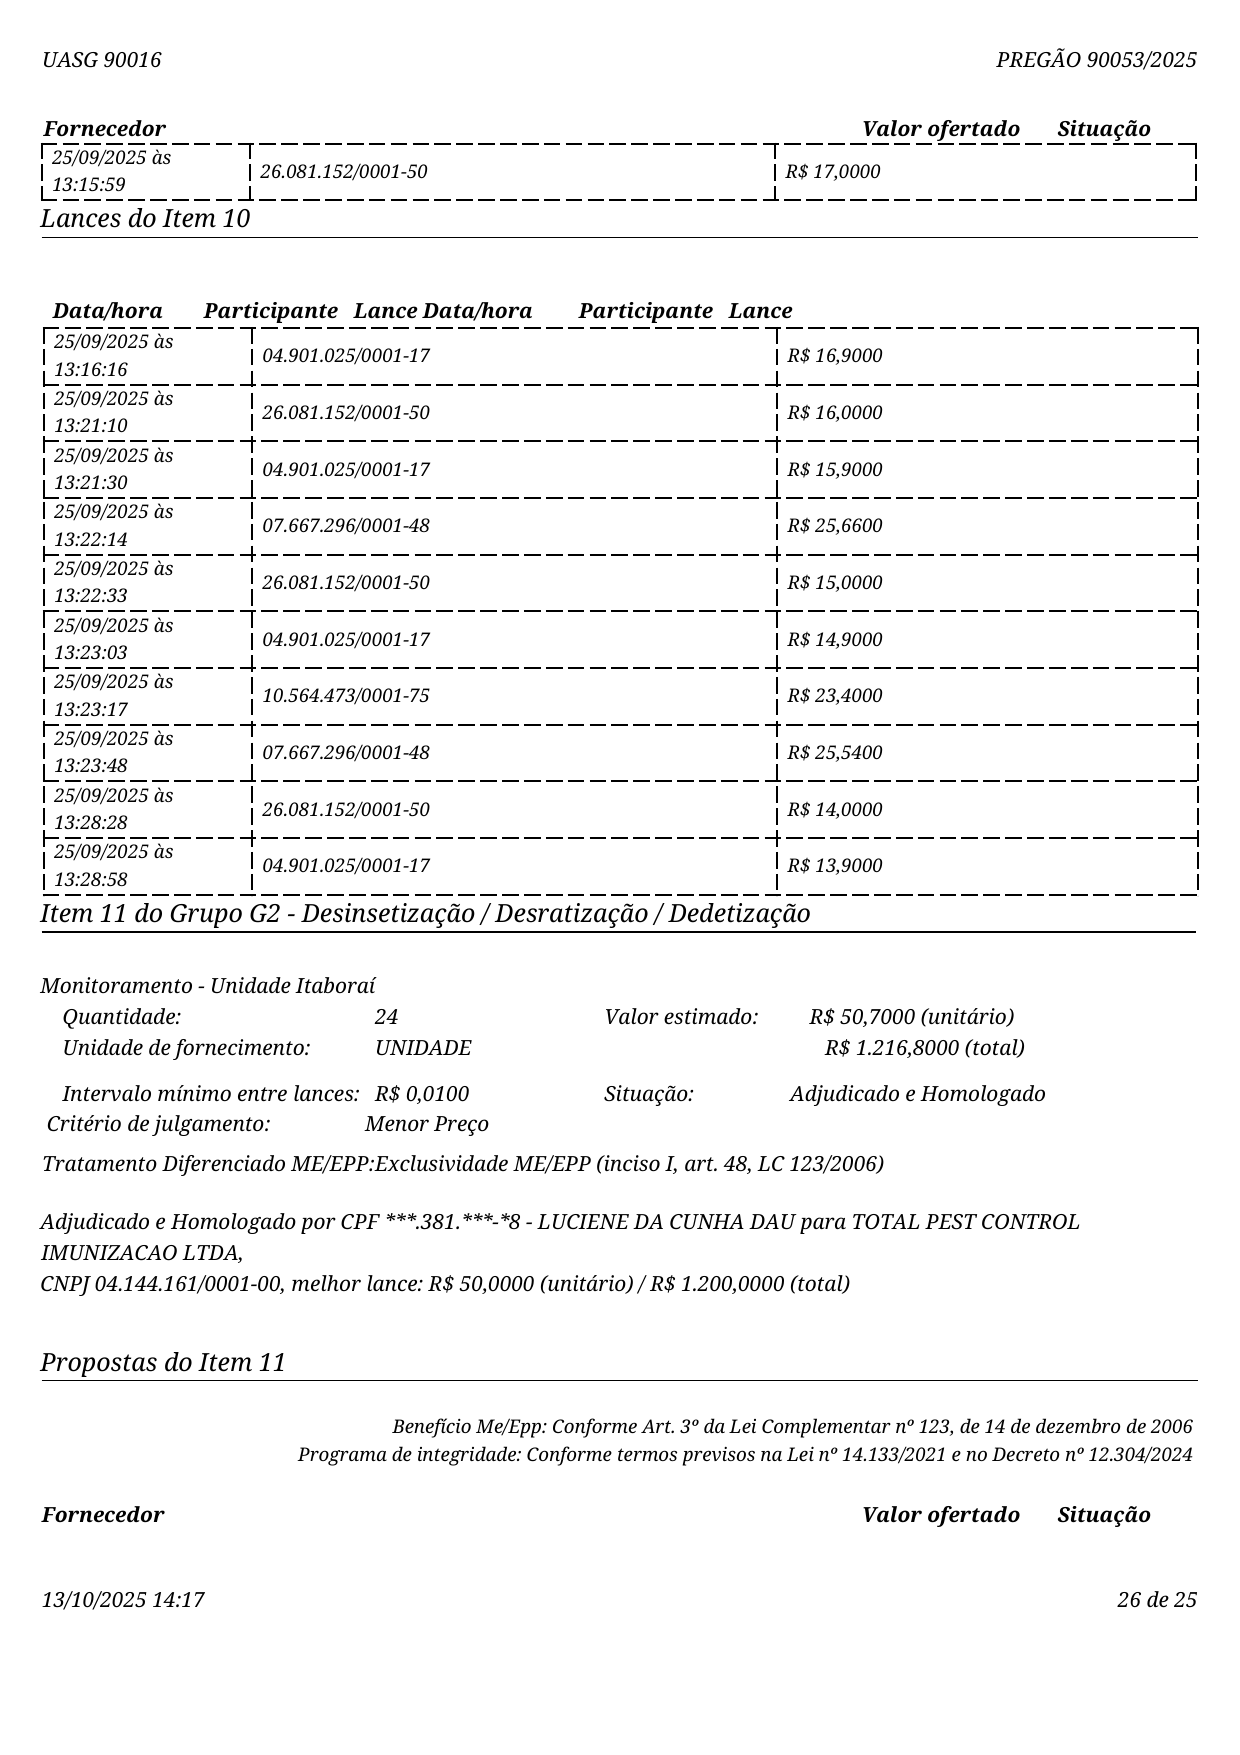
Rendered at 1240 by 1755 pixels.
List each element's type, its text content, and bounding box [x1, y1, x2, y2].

table_cell Unidade de fornecimento: [63, 1033, 375, 1079]
table_cell R$ 13,9000 [777, 837, 1198, 893]
text Programa de integridade: Conforme termos previsos na Lei nº 14.133/2021 e no Decreto nº 12.304/2024 [42, 1441, 1195, 1467]
text Critério de julgamento: Menor Preço [42, 1109, 1200, 1138]
table_cell Adjudicado e Homologado [788, 1079, 1048, 1109]
table_cell 25/09/2025 às 13:23:48 [44, 724, 252, 780]
text Adjudicado e Homologado por CPF ***.381.***-*8 - LUCIENE DA CUNHA DAU para TOTAL PEST CONTROL IMUNIZACAO LTDA, [40, 1207, 1200, 1267]
table_cell R$ 25,6600 [777, 497, 1198, 553]
table_header R$ 16,9000 [777, 327, 1198, 383]
table_header 24 [375, 1003, 604, 1033]
table_cell R$ 16,0000 [777, 384, 1198, 440]
table_cell Situação: [604, 1079, 787, 1109]
table_cell UNIDADE [375, 1033, 604, 1079]
table_header Valor estimado: [604, 1003, 787, 1033]
text Fornecedor Valor ofertado Situação [42, 1500, 1200, 1529]
table_cell R$ 1.216,8000 (total) [788, 1033, 1048, 1079]
table_cell 25/09/2025 às 13:23:03 [44, 610, 252, 667]
table_cell R$ 15,9000 [777, 440, 1198, 497]
table_cell R$ 14,0000 [777, 780, 1198, 837]
table_cell 07.667.296/0001-48 [252, 724, 777, 780]
table_cell R$ 23,4000 [777, 667, 1198, 723]
table_header Quantidade: [63, 1003, 375, 1033]
table_cell [604, 1033, 787, 1079]
table_cell 07.667.296/0001-48 [252, 497, 777, 553]
table_cell 25/09/2025 às 13:28:58 [44, 837, 252, 893]
text Propostas do Item 11 [40, 1344, 1200, 1378]
table_cell R$ 14,9000 [777, 610, 1198, 667]
table_header 25/09/2025 às 13:16:16 [44, 327, 252, 383]
table_cell 26.081.152/0001-50 [250, 143, 775, 199]
table_cell 04.901.025/0001-17 [252, 440, 777, 497]
table_header 04.901.025/0001-17 [252, 327, 777, 383]
table_cell 25/09/2025 às 13:22:14 [44, 497, 252, 553]
table_cell 26.081.152/0001-50 [252, 384, 777, 440]
table_cell 25/09/2025 às 13:15:59 [42, 143, 250, 199]
text Tratamento Diferenciado ME/EPP: Exclusividade ME/EPP (inciso I, art. 48, LC 123/2006) [42, 1149, 1200, 1177]
table_cell 25/09/2025 às 13:22:33 [44, 554, 252, 610]
table_cell 26.081.152/0001-50 [252, 554, 777, 610]
table_cell Intervalo mínimo entre lances: [63, 1079, 375, 1109]
table_cell 04.901.025/0001-17 [252, 837, 777, 893]
table_cell 04.901.025/0001-17 [252, 610, 777, 667]
table_cell R$ 0,0100 [375, 1079, 604, 1109]
table_cell 25/09/2025 às 13:28:28 [44, 780, 252, 837]
table_cell 10.564.473/0001-75 [252, 667, 777, 723]
text Lances do Item 10 [40, 201, 1200, 235]
text Item 11 do Grupo G2 - Desinsetização / Desratização / Dedetização [40, 896, 1200, 929]
text CNPJ 04.144.161/0001-00, melhor lance: R$ 50,0000 (unitário) / R$ 1.200,0000 (total) [40, 1269, 1200, 1298]
table_cell 25/09/2025 às 13:21:10 [44, 384, 252, 440]
table_header R$ 50,7000 (unitário) [788, 1003, 1048, 1033]
table_cell 25/09/2025 às 13:23:17 [44, 667, 252, 723]
table_cell R$ 17,0000 [775, 143, 1196, 199]
table_cell 25/09/2025 às 13:21:30 [44, 440, 252, 497]
text Monitoramento - Unidade Itaboraí [40, 971, 1200, 999]
table_cell 26.081.152/0001-50 [252, 780, 777, 837]
table_cell R$ 15,0000 [777, 554, 1198, 610]
text Data/hora Participante Lance Data/hora Participante Lance [53, 296, 1200, 324]
table_cell R$ 25,5400 [777, 724, 1198, 780]
text Benefício Me/Epp: Conforme Art. 3º da Lei Complementar nº 123, de 14 de dezembro de 2006 [42, 1413, 1195, 1439]
